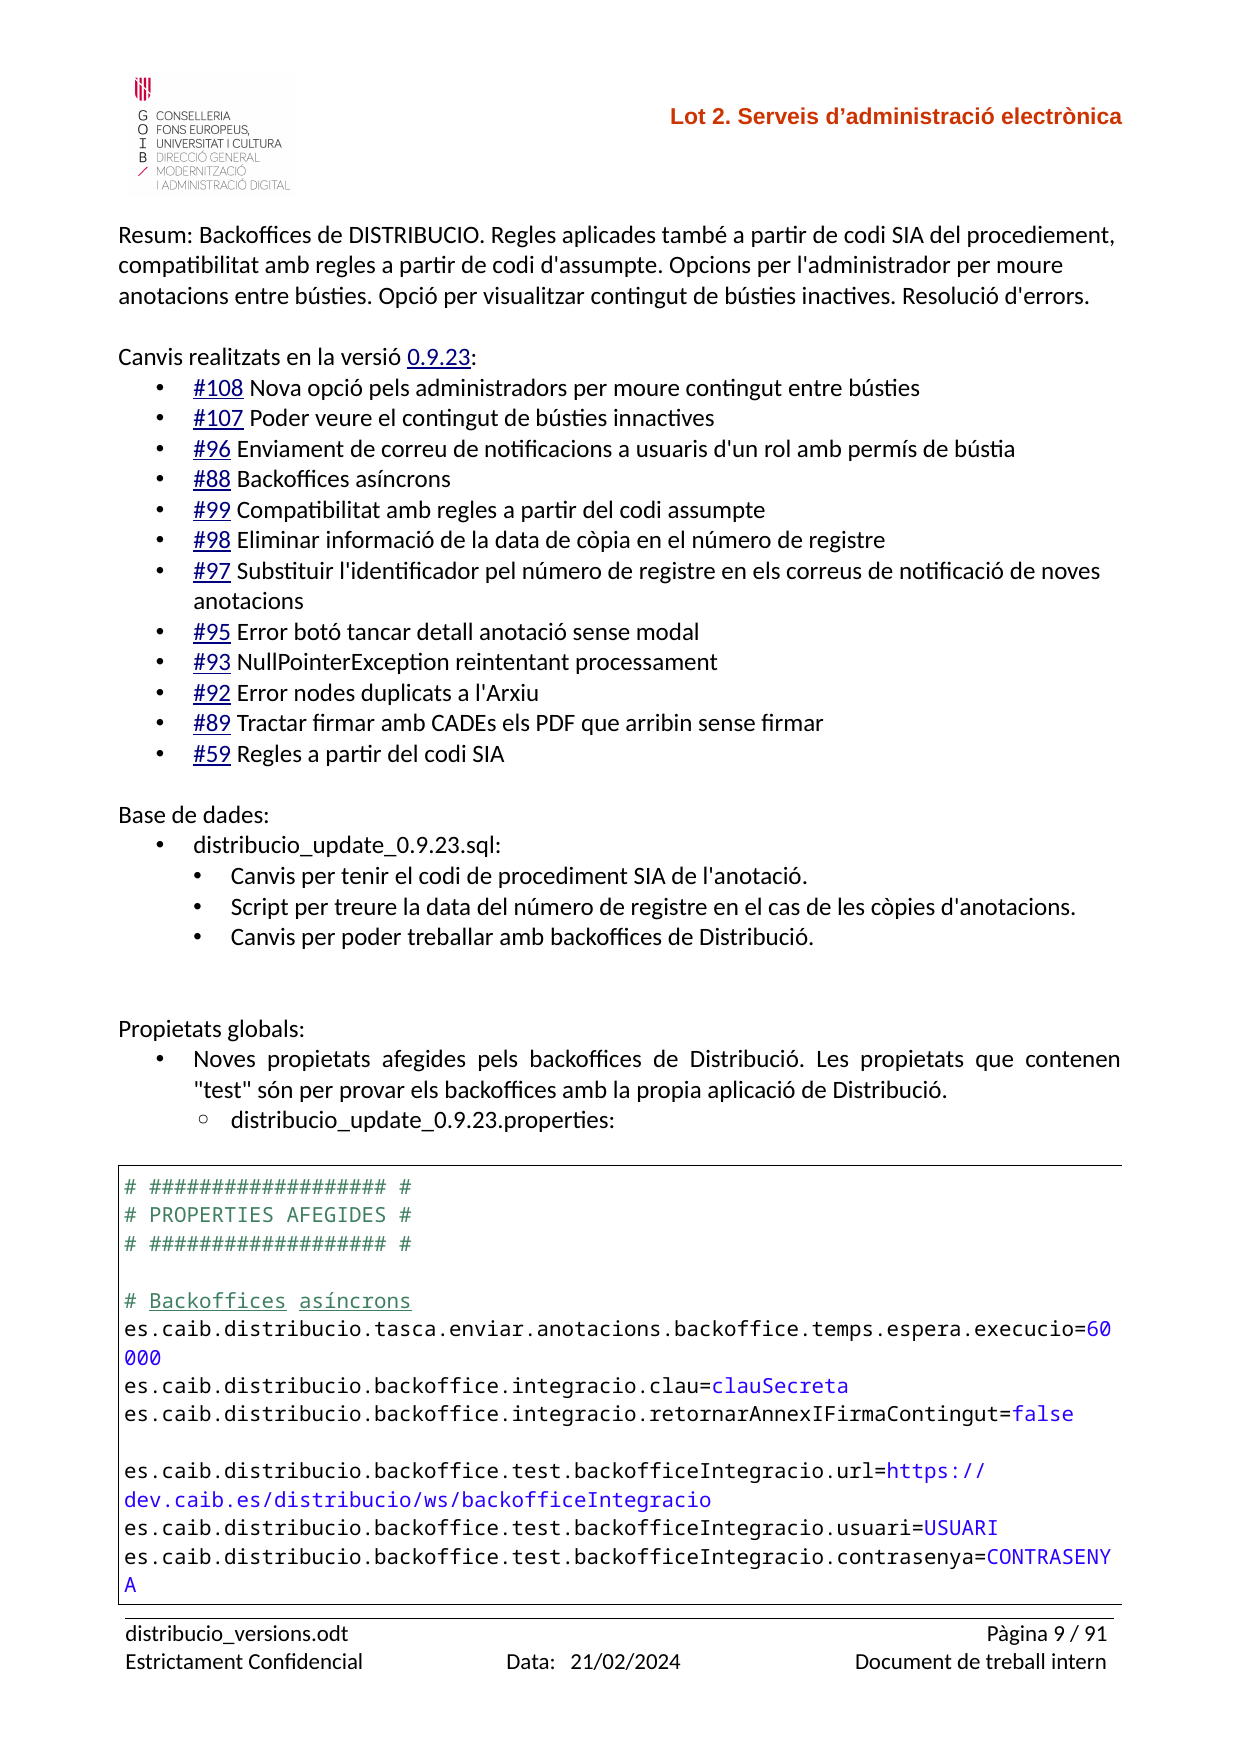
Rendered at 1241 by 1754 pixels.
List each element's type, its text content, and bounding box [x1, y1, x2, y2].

list #97 Substituir l'identificador pel número de registre en els correus de notificació de noves anotacions [156, 555, 1122, 616]
list Canvis per poder treballar amb backoffices de Distribució. [193, 921, 1122, 952]
table_header # ################### # # PROPERTIES AFEGIDES # # ################### # # Backoffices asíncrons es.caib.distribucio.tasca.enviar.anotacions.backoffice.temps.espera.execucio=60000 es.caib.distribucio.backoffice.integracio.clau=clauSecreta es.caib.distribucio.backoffice.integracio.retornarAnnexIFirmaContingut=false es.caib.distribucio.backoffice.test.backofficeIntegracio.url=https://dev.caib.es/distribucio/ws/backofficeIntegracio es.caib.distribucio.backoffice.test.backofficeIntegracio.usuari=USUARI es.caib.distribucio.backoffice.test.backofficeIntegracio.contrasenya=CONTRASENYA [119, 1166, 1122, 1604]
list distribucio_update_0.9.23.sql: [156, 829, 1122, 860]
list #59 Regles a partir del codi SIA [156, 738, 1122, 768]
list #107 Poder veure el contingut de bústies innactives [156, 402, 1122, 433]
picture [126, 70, 299, 197]
list #92 Error nodes duplicats a l'Arxiu [156, 677, 1122, 707]
list #89 Tractar firmar amb CADEs els PDF que arribin sense firmar [156, 707, 1122, 738]
list #99 Compatibilitat amb regles a partir del codi assumpte [156, 494, 1122, 524]
list #93 NullPointerException reintentant processament [156, 646, 1122, 677]
list #108 Nova opció pels administradors per moure contingut entre bústies [156, 372, 1122, 402]
text Canvis realitzats en la versió 0.9.23: [118, 341, 1122, 372]
list Script per treure la data del número de registre en el cas de les còpies d'anotacions. [193, 891, 1122, 921]
list Canvis per tenir el codi de procediment SIA de l'anotació. [193, 860, 1122, 891]
list #95 Error botó tancar detall anotació sense modal [156, 616, 1122, 646]
text Propietats globals: [118, 1013, 1122, 1043]
list #96 Enviament de correu de notificacions a usuaris d'un rol amb permís de bústia [156, 433, 1122, 463]
list distribucio_update_0.9.23.properties: [193, 1104, 1122, 1135]
text Base de dades: [118, 799, 1122, 829]
list #98 Eliminar informació de la data de còpia en el número de registre [156, 524, 1122, 555]
text Resum: Backoffices de DISTRIBUCIO. Regles aplicades també a partir de codi SIA del procediement, compatibilitat amb regles a partir de codi d'assumpte. Opcions per l'administrador per moure anotacions entre bústies. Opció per visualitzar contingut de bústies inactives. Resolució d'errors. [118, 219, 1122, 311]
list Noves propietats afegides pels backoffices de Distribució. Les propietats que contenen "test" són per provar els backoffices amb la propia aplicació de Distribució. [156, 1043, 1122, 1104]
list #88 Backoffices asíncrons [156, 463, 1122, 494]
